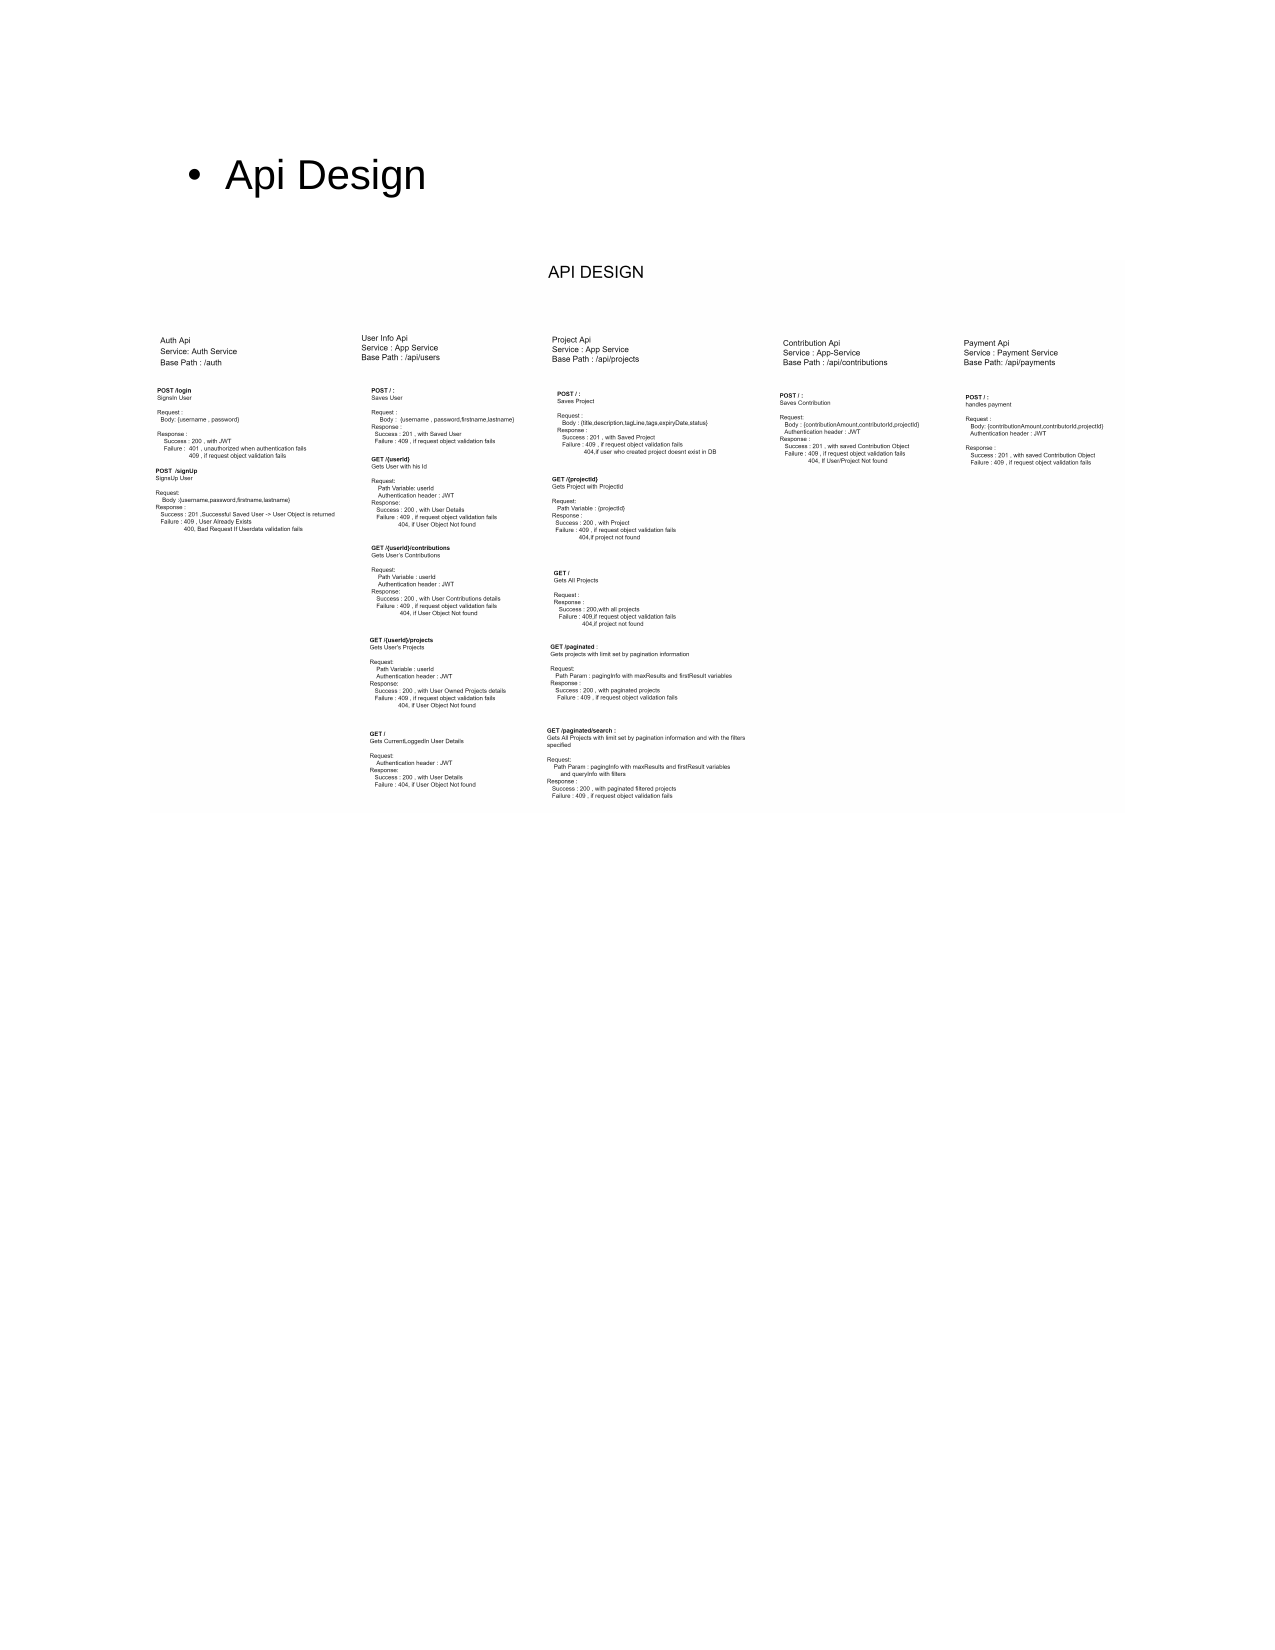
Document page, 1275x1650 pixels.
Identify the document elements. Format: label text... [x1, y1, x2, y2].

picture [150, 260, 1125, 813]
list Api Design [187, 150, 1125, 198]
